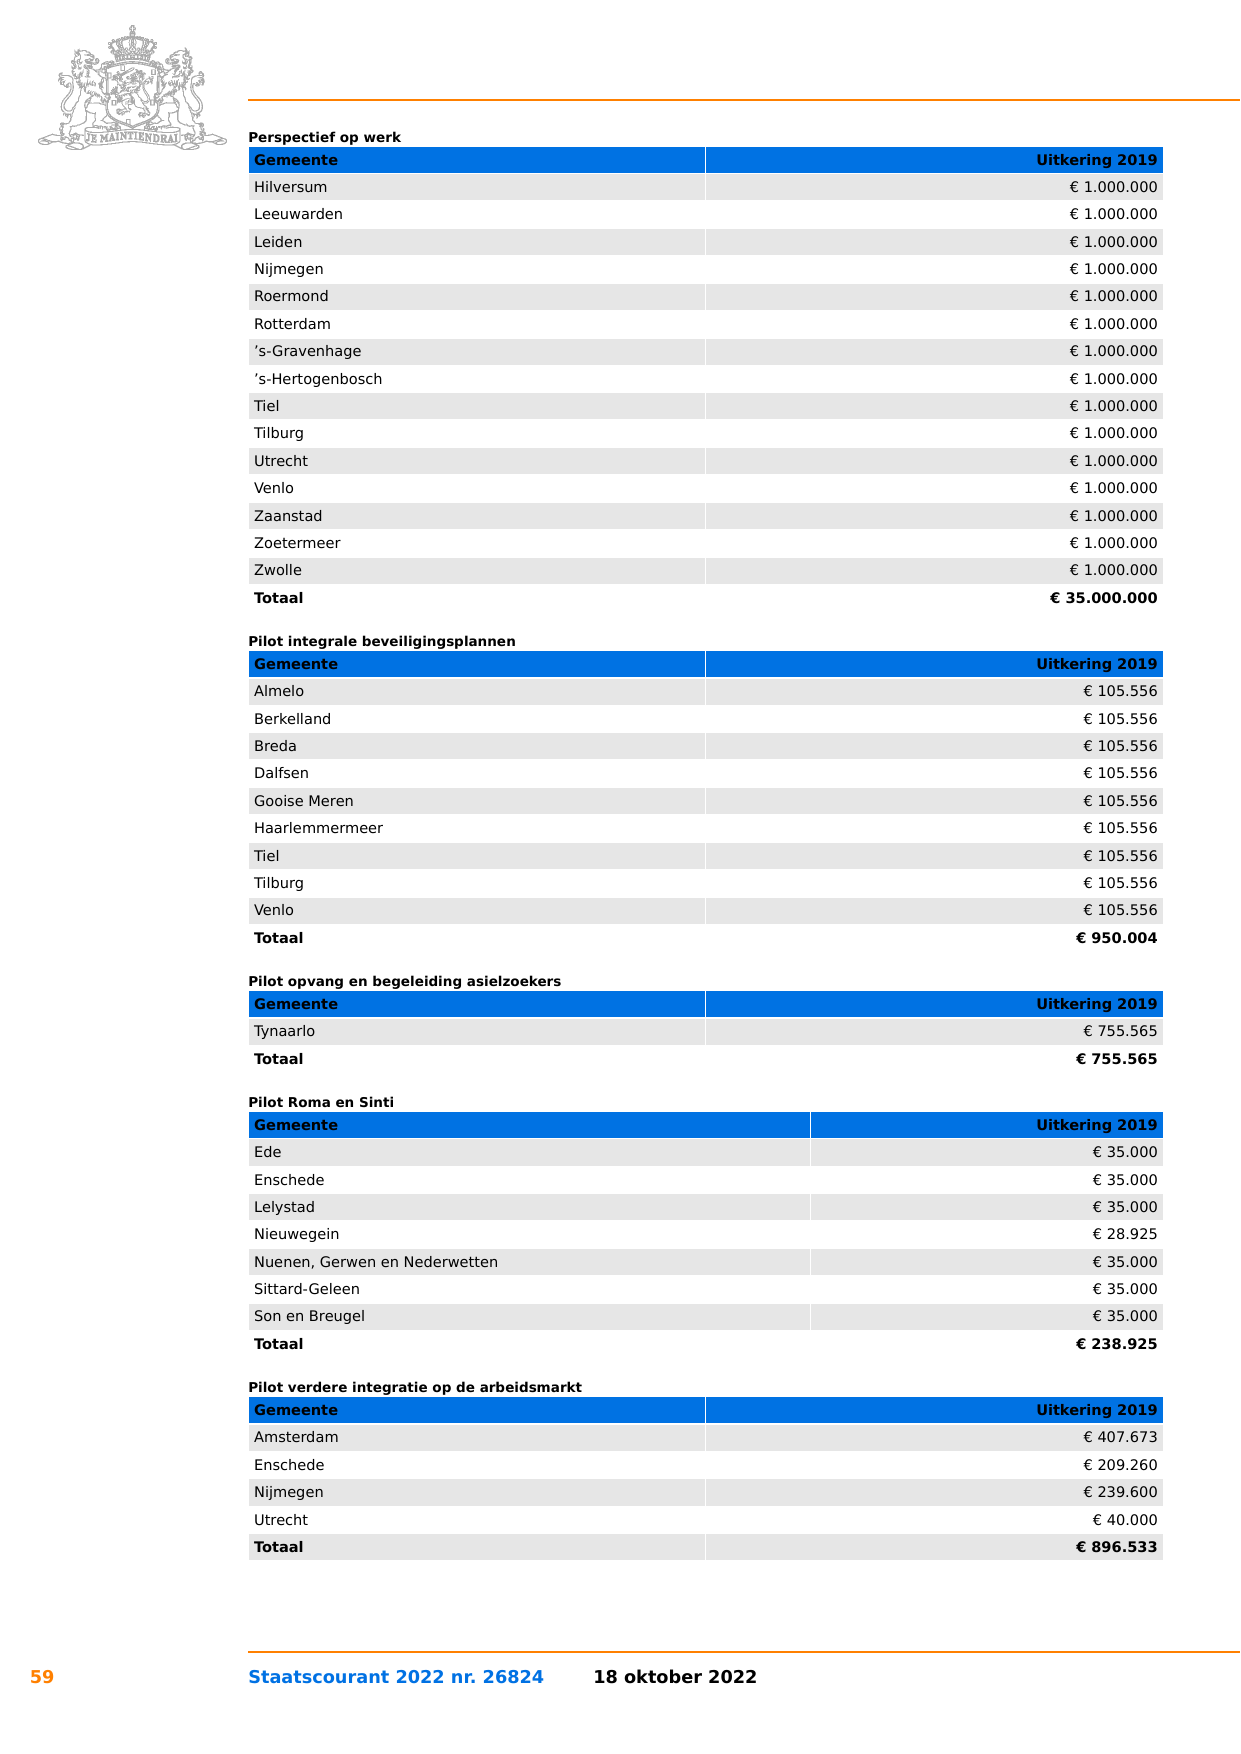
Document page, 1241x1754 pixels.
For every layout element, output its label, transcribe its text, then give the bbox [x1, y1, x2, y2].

table_cell Totaal [249, 1046, 705, 1072]
table_cell € 896.533 [706, 1534, 1163, 1560]
table_cell Zwolle [249, 558, 705, 584]
table_cell Venlo [249, 475, 705, 502]
table_cell Hilversum [249, 174, 705, 200]
table_cell € 35.000.000 [706, 585, 1163, 611]
table_header Pilot verdere integratie op de arbeidsmarkt [248, 1380, 1163, 1396]
table_cell Totaal [249, 1534, 705, 1560]
table_header Pilot integrale beveiligingsplannen [248, 634, 1163, 650]
table_cell Nijmegen [249, 1479, 705, 1506]
table_cell Enschede [249, 1167, 810, 1193]
table_cell € 105.556 [706, 898, 1163, 924]
table_cell € 1.000.000 [706, 558, 1163, 584]
table_cell Lelystad [249, 1194, 810, 1220]
table_cell Gemeente [249, 651, 705, 677]
table_cell € 35.000 [811, 1194, 1163, 1220]
table_cell Uitkering 2019 [706, 1397, 1163, 1423]
picture [38, 25, 227, 150]
table_cell € 35.000 [811, 1249, 1163, 1275]
table_cell € 40.000 [706, 1507, 1163, 1533]
table_cell € 1.000.000 [706, 475, 1163, 502]
table_cell Gemeente [249, 991, 705, 1017]
table_cell Dalfsen [249, 761, 705, 787]
table_cell Totaal [249, 925, 705, 951]
table_cell € 1.000.000 [706, 201, 1163, 228]
table_cell Son en Breugel [249, 1304, 810, 1330]
table_cell € 105.556 [706, 870, 1163, 897]
table_cell Rotterdam [249, 311, 705, 337]
table_cell € 105.556 [706, 733, 1163, 759]
table_cell € 105.556 [706, 815, 1163, 842]
table_cell Ede [249, 1139, 810, 1166]
table_cell ’s-Gravenhage [249, 339, 705, 365]
table_cell € 35.000 [811, 1139, 1163, 1166]
table_cell Utrecht [249, 1507, 705, 1533]
table_cell Enschede [249, 1452, 705, 1478]
table_cell Venlo [249, 898, 705, 924]
table_cell Tilburg [249, 870, 705, 897]
table_cell Gemeente [249, 1397, 705, 1423]
table_cell Uitkering 2019 [706, 991, 1163, 1017]
table_cell € 755.565 [706, 1046, 1163, 1072]
table_cell Leiden [249, 229, 705, 255]
table_cell € 105.556 [706, 679, 1163, 705]
table_cell € 1.000.000 [706, 448, 1163, 474]
table_cell € 1.000.000 [706, 174, 1163, 200]
table_cell € 1.000.000 [706, 339, 1163, 365]
table_header Perspectief op werk [248, 130, 1163, 146]
table_cell € 35.000 [811, 1276, 1163, 1303]
table_cell Uitkering 2019 [706, 651, 1163, 677]
table_cell Tynaarlo [249, 1019, 705, 1045]
table_cell Totaal [249, 1331, 810, 1357]
table_cell € 105.556 [706, 761, 1163, 787]
table_cell Nieuwegein [249, 1221, 810, 1248]
table_cell € 28.925 [811, 1221, 1163, 1248]
table_cell Breda [249, 733, 705, 759]
table_cell Amsterdam [249, 1425, 705, 1451]
table_cell Zoetermeer [249, 530, 705, 557]
table_cell Tiel [249, 393, 705, 419]
table_cell € 1.000.000 [706, 256, 1163, 283]
table_cell € 239.600 [706, 1479, 1163, 1506]
table_cell Tilburg [249, 421, 705, 447]
table_cell Gooise Meren [249, 788, 705, 814]
table_cell Uitkering 2019 [811, 1112, 1163, 1138]
table_cell Roermond [249, 284, 705, 310]
table_cell € 238.925 [811, 1331, 1163, 1357]
table_cell Gemeente [249, 147, 705, 173]
table_cell € 105.556 [706, 706, 1163, 732]
table_cell Tiel [249, 843, 705, 869]
table_cell € 755.565 [706, 1019, 1163, 1045]
table_cell € 35.000 [811, 1167, 1163, 1193]
table_cell Sittard-Geleen [249, 1276, 810, 1303]
table_cell Haarlemmermeer [249, 815, 705, 842]
table_cell Nuenen, Gerwen en Nederwetten [249, 1249, 810, 1275]
table_cell Leeuwarden [249, 201, 705, 228]
table_cell € 105.556 [706, 843, 1163, 869]
table_cell € 209.260 [706, 1452, 1163, 1478]
table_header Pilot Roma en Sinti [248, 1095, 1163, 1111]
table_cell Utrecht [249, 448, 705, 474]
table_cell Nijmegen [249, 256, 705, 283]
table_cell € 1.000.000 [706, 503, 1163, 529]
table_cell Uitkering 2019 [706, 147, 1163, 173]
table_cell € 105.556 [706, 788, 1163, 814]
table_cell € 407.673 [706, 1425, 1163, 1451]
table_cell Almelo [249, 679, 705, 705]
table_cell € 1.000.000 [706, 284, 1163, 310]
table_cell € 1.000.000 [706, 366, 1163, 392]
table_cell € 35.000 [811, 1304, 1163, 1330]
table_cell € 1.000.000 [706, 421, 1163, 447]
table_cell € 1.000.000 [706, 530, 1163, 557]
table_cell Zaanstad [249, 503, 705, 529]
table_header Pilot opvang en begeleiding asielzoekers [248, 974, 1163, 990]
table_cell Totaal [249, 585, 705, 611]
table_cell € 1.000.000 [706, 229, 1163, 255]
table_cell Gemeente [249, 1112, 810, 1138]
table_cell Berkelland [249, 706, 705, 732]
table_cell € 1.000.000 [706, 393, 1163, 419]
table_cell ’s-Hertogenbosch [249, 366, 705, 392]
table_cell € 950.004 [706, 925, 1163, 951]
table_cell € 1.000.000 [706, 311, 1163, 337]
